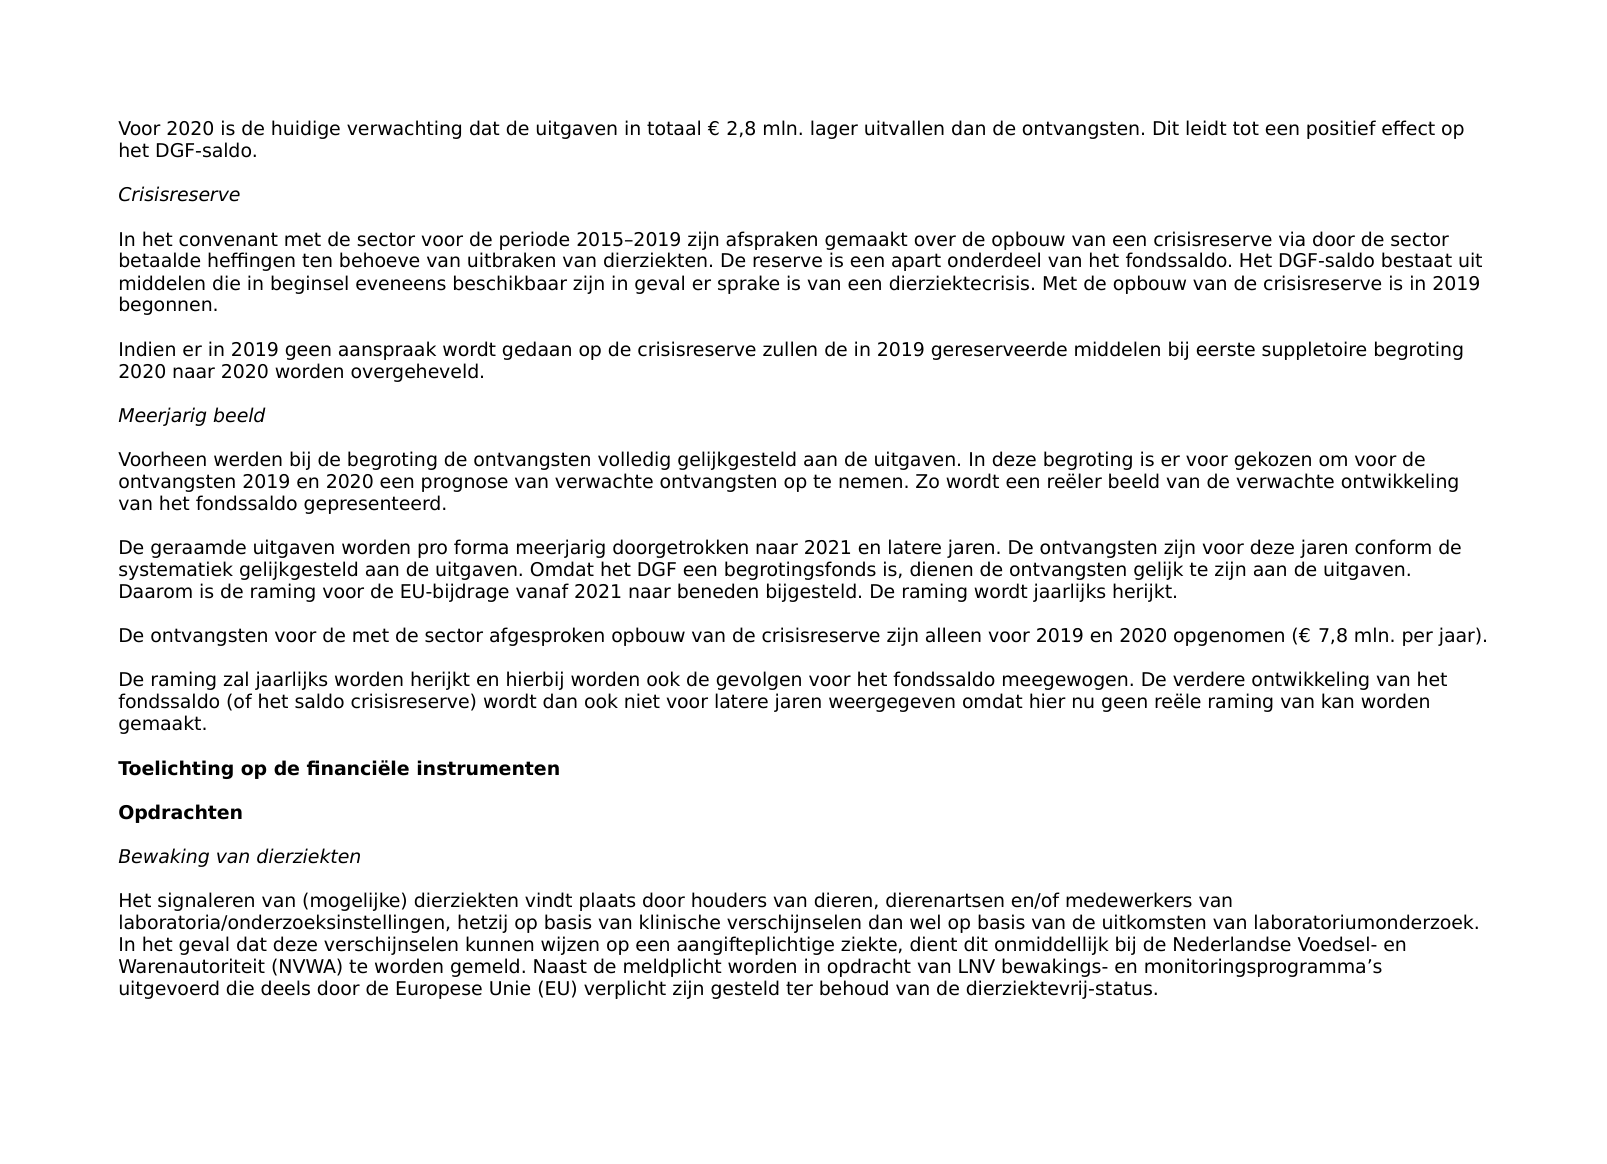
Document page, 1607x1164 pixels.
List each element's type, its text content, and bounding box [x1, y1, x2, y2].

text Indien er in 2019 geen aanspraak wordt gedaan op de crisisreserve zullen de in 2019 gereserveerde middelen bij eerste suppletoire begroting 2020 naar 2020 worden overgeheveld. [118, 338, 1488, 382]
subtitle Opdrachten [118, 802, 1488, 823]
text In het convenant met de sector voor de periode 2015–2019 zijn afspraken gemaakt over de opbouw van een crisisreserve via door de sector betaalde heffingen ten behoeve van uitbraken van dierziekten. De reserve is een apart onderdeel van het fondssaldo. Het DGF-saldo bestaat uit middelen die in beginsel eveneens beschikbaar zijn in geval er sprake is van een dierziektecrisis. Met de opbouw van de crisisreserve is in 2019 begonnen. [118, 228, 1488, 316]
text Voor 2020 is de huidige verwachting dat de uitgaven in totaal € 2,8 mln. lager uitvallen dan de ontvangsten. Dit leidt tot een positief effect op het DGF-saldo. [118, 118, 1488, 162]
text De geraamde uitgaven worden pro forma meerjarig doorgetrokken naar 2021 en latere jaren. De ontvangsten zijn voor deze jaren conform de systematiek gelijkgesteld aan de uitgaven. Omdat het DGF een begrotingsfonds is, dienen de ontvangsten gelijk te zijn aan de uitgaven. Daarom is de raming voor de EU-bijdrage vanaf 2021 naar beneden bijgesteld. De raming wordt jaarlijks herijkt. [118, 537, 1488, 603]
subtitle Meerjarig beeld [118, 405, 1488, 427]
subtitle Crisisreserve [118, 184, 1488, 206]
text Voorheen werden bij de begroting de ontvangsten volledig gelijkgesteld aan de uitgaven. In deze begroting is er voor gekozen om voor de ontvangsten 2019 en 2020 een prognose van verwachte ontvangsten op te nemen. Zo wordt een reëler beeld van de verwachte ontwikkeling van het fondssaldo gepresenteerd. [118, 449, 1488, 515]
text De raming zal jaarlijks worden herijkt en hierbij worden ook de gevolgen voor het fondssaldo meegewogen. De verdere ontwikkeling van het fondssaldo (of het saldo crisisreserve) wordt dan ook niet voor latere jaren weergegeven omdat hier nu geen reële raming van kan worden gemaakt. [118, 669, 1488, 735]
subtitle Bewaking van dierziekten [118, 846, 1488, 868]
text De ontvangsten voor de met de sector afgesproken opbouw van de crisisreserve zijn alleen voor 2019 en 2020 opgenomen (€ 7,8 mln. per jaar). [118, 625, 1488, 647]
text Het signaleren van (mogelijke) dierziekten vindt plaats door houders van dieren, dierenartsen en/of medewerkers van laboratoria/onderzoeksinstellingen, hetzij op basis van klinische verschijnselen dan wel op basis van de uitkomsten van laboratoriumonderzoek. In het geval dat deze verschijnselen kunnen wijzen op een aangifteplichtige ziekte, dient dit onmiddellijk bij de Nederlandse Voedsel- en Warenautoriteit (NVWA) te worden gemeld. Naast de meldplicht worden in opdracht van LNV bewakings- en monitoringsprogramma’s uitgevoerd die deels door de Europese Unie (EU) verplicht zijn gesteld ter behoud van de dierziektevrij-status. [118, 890, 1488, 1000]
subtitle Toelichting op de financiële instrumenten [118, 757, 1488, 779]
